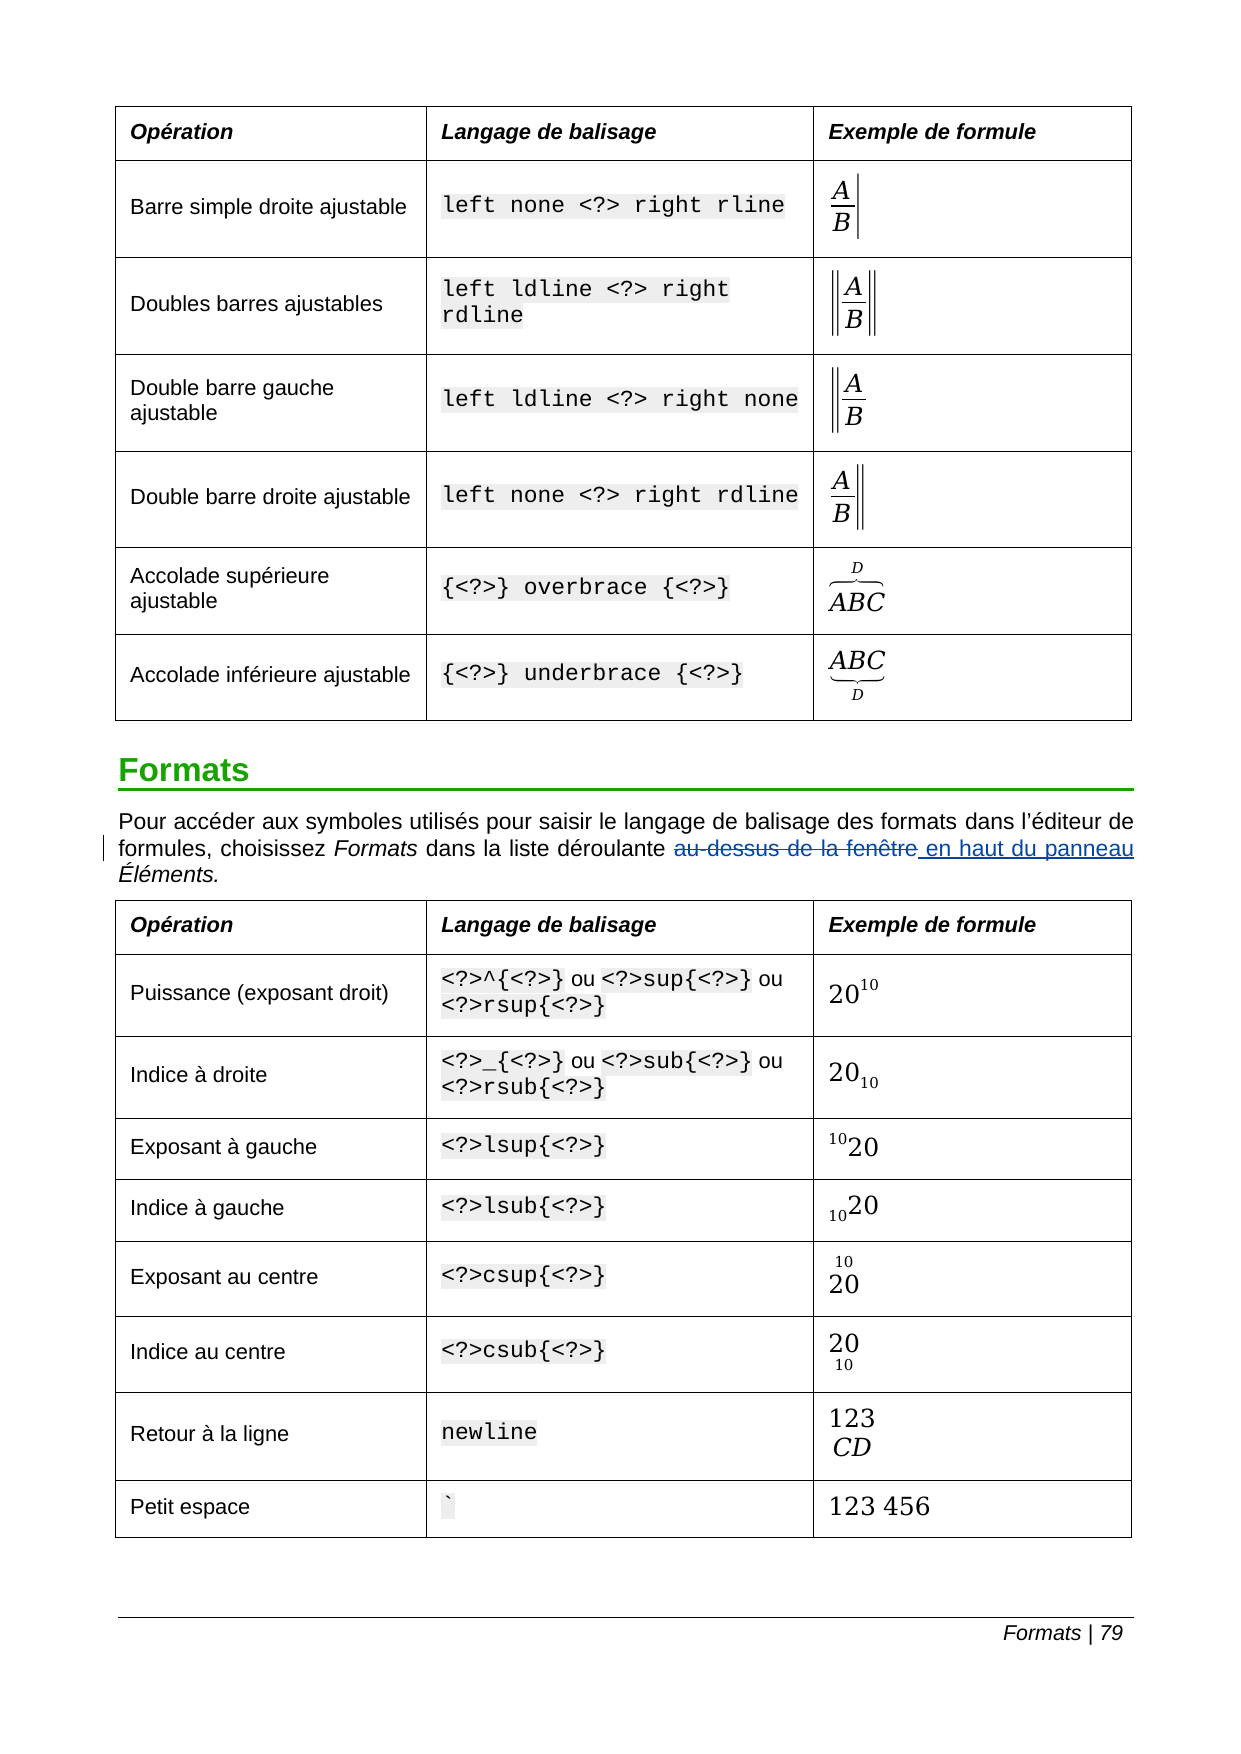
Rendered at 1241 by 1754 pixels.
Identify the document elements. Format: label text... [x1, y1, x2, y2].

table_header Langage de balisage [427, 107, 813, 160]
table_cell {<?>} underbrace {<?>} [427, 635, 813, 720]
table_cell Doubles barres ajustables [116, 258, 426, 354]
table_cell [814, 1481, 1131, 1537]
table_header Opération [116, 107, 426, 160]
table_cell Petit espace [116, 1481, 426, 1537]
table_cell [814, 1119, 1131, 1179]
table_cell <?>csub{<?>} [427, 1317, 813, 1391]
table_cell left none <?> right rline [427, 161, 813, 257]
table_cell left none <?> right rdline [427, 452, 813, 547]
table_cell Indice au centre [116, 1317, 426, 1391]
table_cell left ldline <?> right none [427, 355, 813, 451]
table_header Opération [116, 901, 426, 954]
table_cell Indice à gauche [116, 1180, 426, 1241]
table_cell Puissance (exposant droit) [116, 955, 426, 1036]
table_cell [814, 1317, 1131, 1391]
table_cell left ldline <?> right rdline [427, 258, 813, 354]
table_cell Retour à la ligne [116, 1393, 426, 1479]
table_cell <?>^{<?>} ou <?>sup{<?>} ou <?>rsup{<?>} [427, 955, 813, 1036]
table_cell Exposant à gauche [116, 1119, 426, 1179]
table_cell [814, 1393, 1131, 1479]
table_cell Double barre gauche ajustable [116, 355, 426, 451]
table_cell <?>csup{<?>} [427, 1242, 813, 1316]
table_cell <?>_{<?>} ou <?>sub{<?>} ou <?>rsub{<?>} [427, 1037, 813, 1118]
table_cell Indice à droite [116, 1037, 426, 1118]
table_cell [814, 1037, 1131, 1118]
table_cell [814, 955, 1131, 1036]
table_cell [814, 452, 1131, 547]
table_header Exemple de formule [814, 901, 1131, 954]
table_header Langage de balisage [427, 901, 813, 954]
table_cell Accolade inférieure ajustable [116, 635, 426, 720]
table_cell Barre simple droite ajustable [116, 161, 426, 257]
table_cell ` [427, 1481, 813, 1537]
text Pour accéder aux symboles utilisés pour saisir le langage de balisage des formats dans l’éditeur de formules, choisissez Formats dans la liste déroulante en haut du panneau Éléments. [118, 808, 1134, 887]
table_cell Accolade supérieure ajustable [116, 548, 426, 634]
table_cell [814, 548, 1131, 634]
table_cell [814, 161, 1131, 257]
table_cell Exposant au centre [116, 1242, 426, 1316]
table_header Exemple de formule [814, 107, 1131, 160]
table_cell [814, 258, 1131, 354]
subtitle Formats [118, 750, 1134, 788]
table_cell Double barre droite ajustable [116, 452, 426, 547]
table_cell [814, 355, 1131, 451]
table_cell {<?>} overbrace {<?>} [427, 548, 813, 634]
table_cell newline [427, 1393, 813, 1479]
table_cell [814, 635, 1131, 720]
table_cell <?>lsup{<?>} [427, 1119, 813, 1179]
table_cell [814, 1242, 1131, 1316]
table_cell [814, 1180, 1131, 1241]
table_cell <?>lsub{<?>} [427, 1180, 813, 1241]
